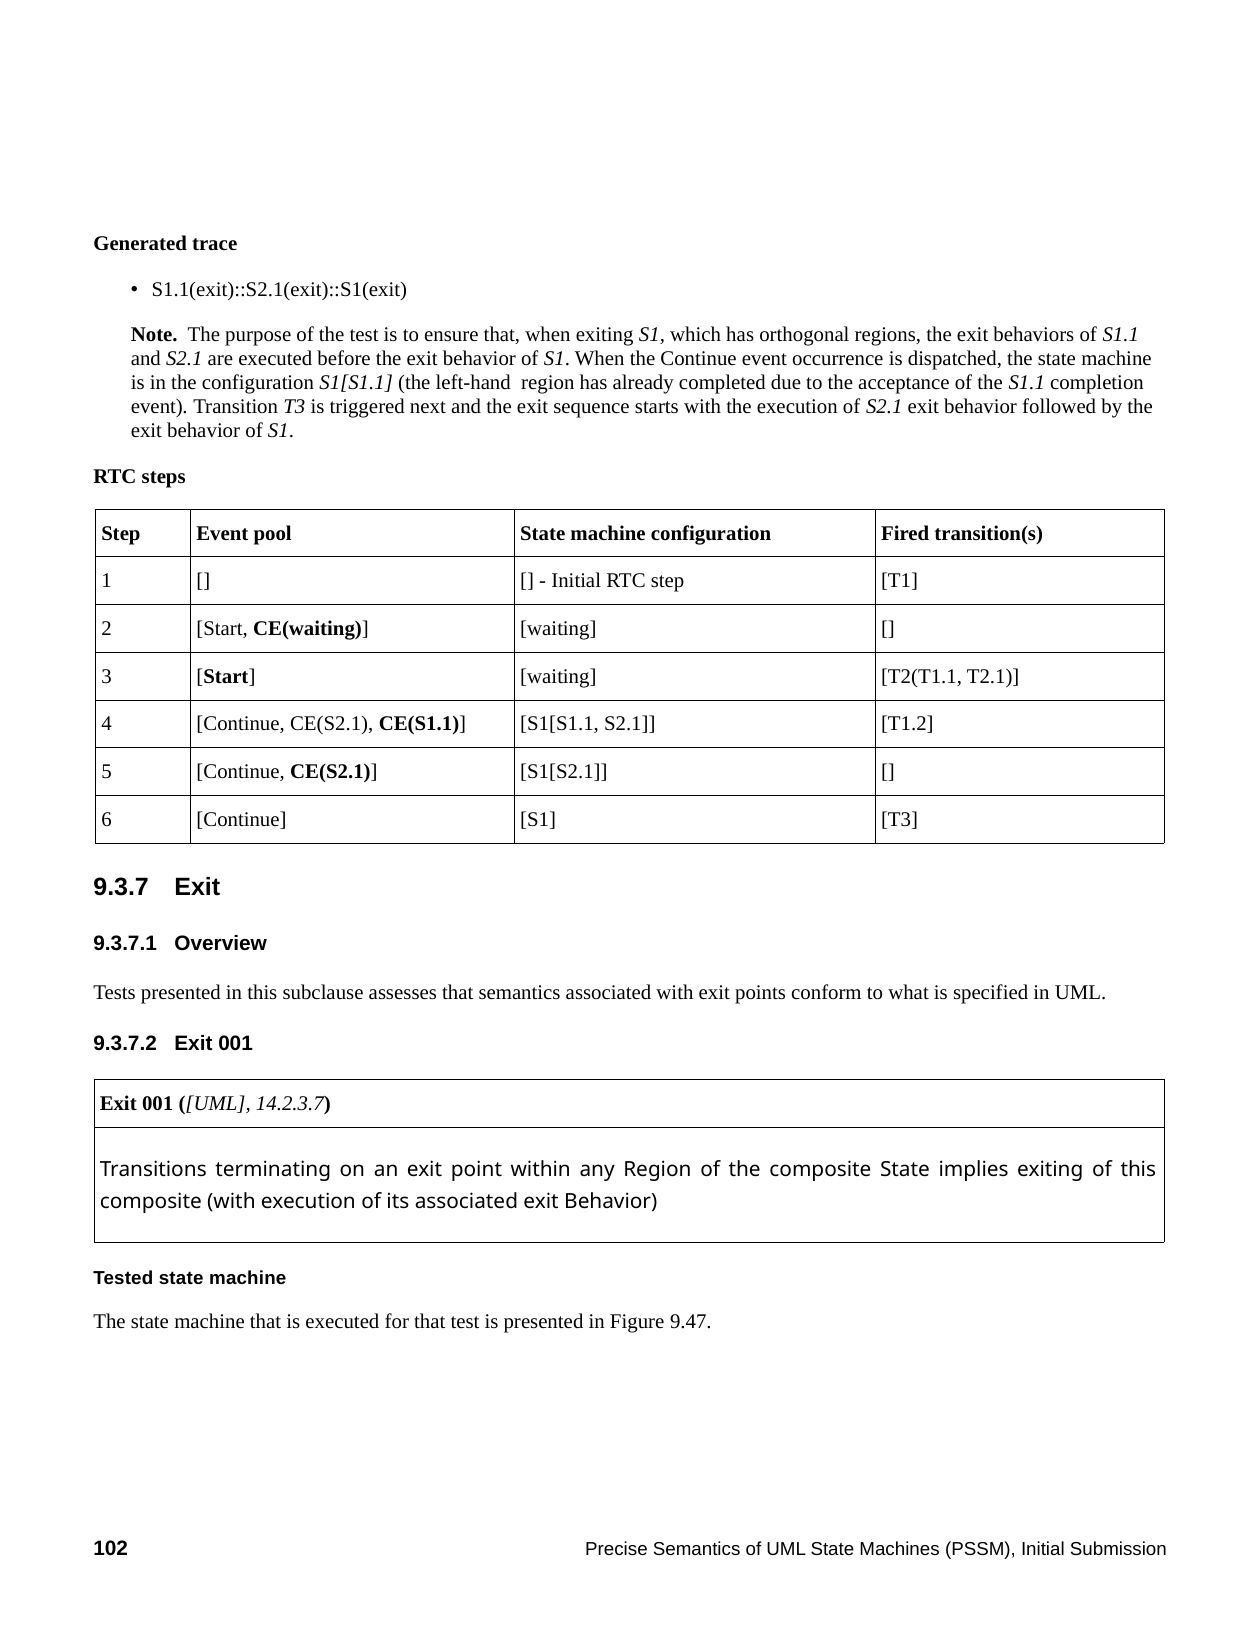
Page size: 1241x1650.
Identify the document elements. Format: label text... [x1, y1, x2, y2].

table_cell [S1[S2.1]] [515, 748, 875, 795]
table_cell [T1.2] [876, 701, 1164, 747]
table_cell 3 [96, 653, 190, 699]
table_cell [T1] [876, 557, 1164, 604]
table_cell [] - Initial RTC step [515, 557, 875, 604]
text The state machine that is executed for that test is presented in Figure 9.47. [93, 1309, 1164, 1333]
table_cell [Start] [191, 653, 514, 699]
table_cell [T3] [876, 796, 1164, 843]
table_header Step [96, 510, 190, 556]
table_cell [Continue, CE(S2.1)] [191, 748, 514, 795]
table_cell [] [876, 748, 1164, 795]
table_cell [T2(T1.1, T2.1)] [876, 653, 1164, 699]
table_cell [Start, CE(waiting)] [191, 605, 514, 652]
table_cell 4 [96, 701, 190, 747]
table_cell 2 [96, 605, 190, 652]
table_header State machine configuration [515, 510, 875, 556]
table_header Exit 001 ([UML], 14.2.3.7) [95, 1080, 1164, 1127]
text Generated trace [93, 231, 1164, 255]
table_cell [waiting] [515, 605, 875, 652]
table_cell [Continue, CE(S2.1), CE(S1.1)] [191, 701, 514, 747]
table_cell 5 [96, 748, 190, 795]
table_cell [S1] [515, 796, 875, 843]
table_cell Transitions terminating on an exit point within any Region of the composite State implies exiting of this composite (with execution of its associated exit Behavior) [95, 1128, 1164, 1242]
table_cell [Continue] [191, 796, 514, 843]
table_header Fired transition(s) [876, 510, 1164, 556]
table_cell 6 [96, 796, 190, 843]
text Note. The purpose of the test is to ensure that, when exiting S1, which has orthogonal regions, the exit behaviors of S1.1 and S2.1 are executed before the exit behavior of S1. When the Continue event occurrence is dispatched, the state machine is in the configuration S1[S1.1] (the left-hand region has already completed due to the acceptance of the S1.1 completion event). Transition T3 is triggered next and the exit sequence starts with the execution of S2.1 exit behavior followed by the exit behavior of S1. [131, 322, 1164, 442]
text Tests presented in this subclause assesses that semantics associated with exit points conform to what is specified in UML. [93, 980, 1164, 1004]
subtitle Exit 001 [93, 1029, 1164, 1054]
list S1.1(exit)::S2.1(exit)::S1(exit) [131, 276, 1164, 301]
subtitle Exit [93, 872, 1164, 901]
table_header Event pool [191, 510, 514, 556]
subtitle Overview [93, 930, 1164, 955]
text RTC steps [93, 463, 1164, 488]
table_cell [S1[S1.1, S2.1]] [515, 701, 875, 747]
table_cell [] [876, 605, 1164, 652]
table_cell 1 [96, 557, 190, 604]
table_cell [waiting] [515, 653, 875, 699]
subtitle Tested state machine [93, 1267, 1164, 1288]
table_cell [] [191, 557, 514, 604]
